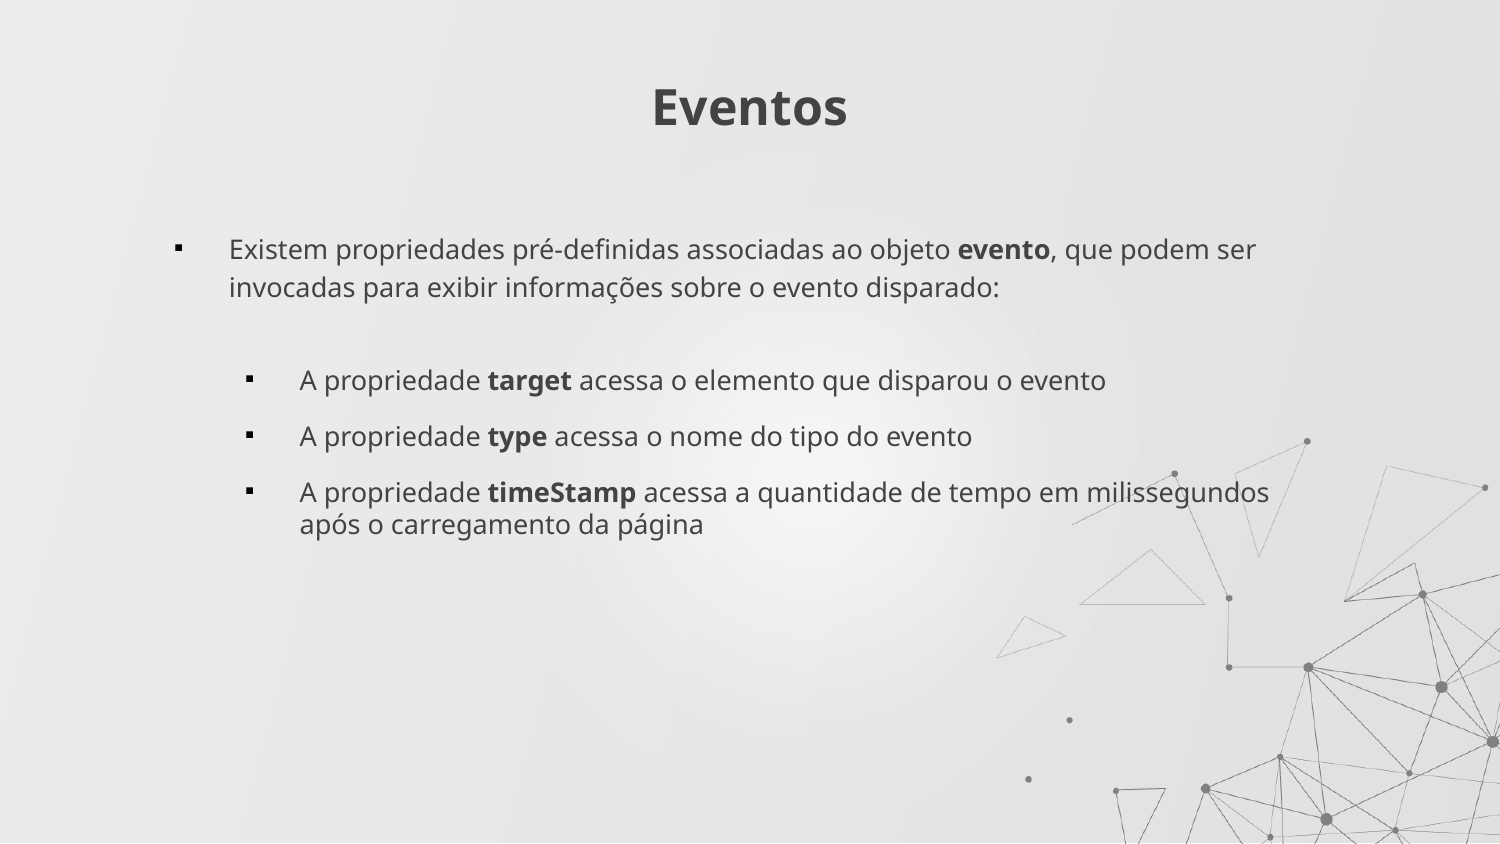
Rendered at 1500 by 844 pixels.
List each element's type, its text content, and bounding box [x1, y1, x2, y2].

list Existem propriedades pré-definidas associadas ao objeto evento, que podem ser invocadas para exibir informações sobre o evento disparado: A propriedade target acessa o elemento que disparou o evento A propriedade type acessa o nome do tipo do evento A propriedade timeStamp acessa a quantidade de tempo em milissegundos após o carregamento da página [142, 216, 1291, 455]
title Eventos [60, 60, 1441, 216]
picture [0, 0, 1500, 844]
